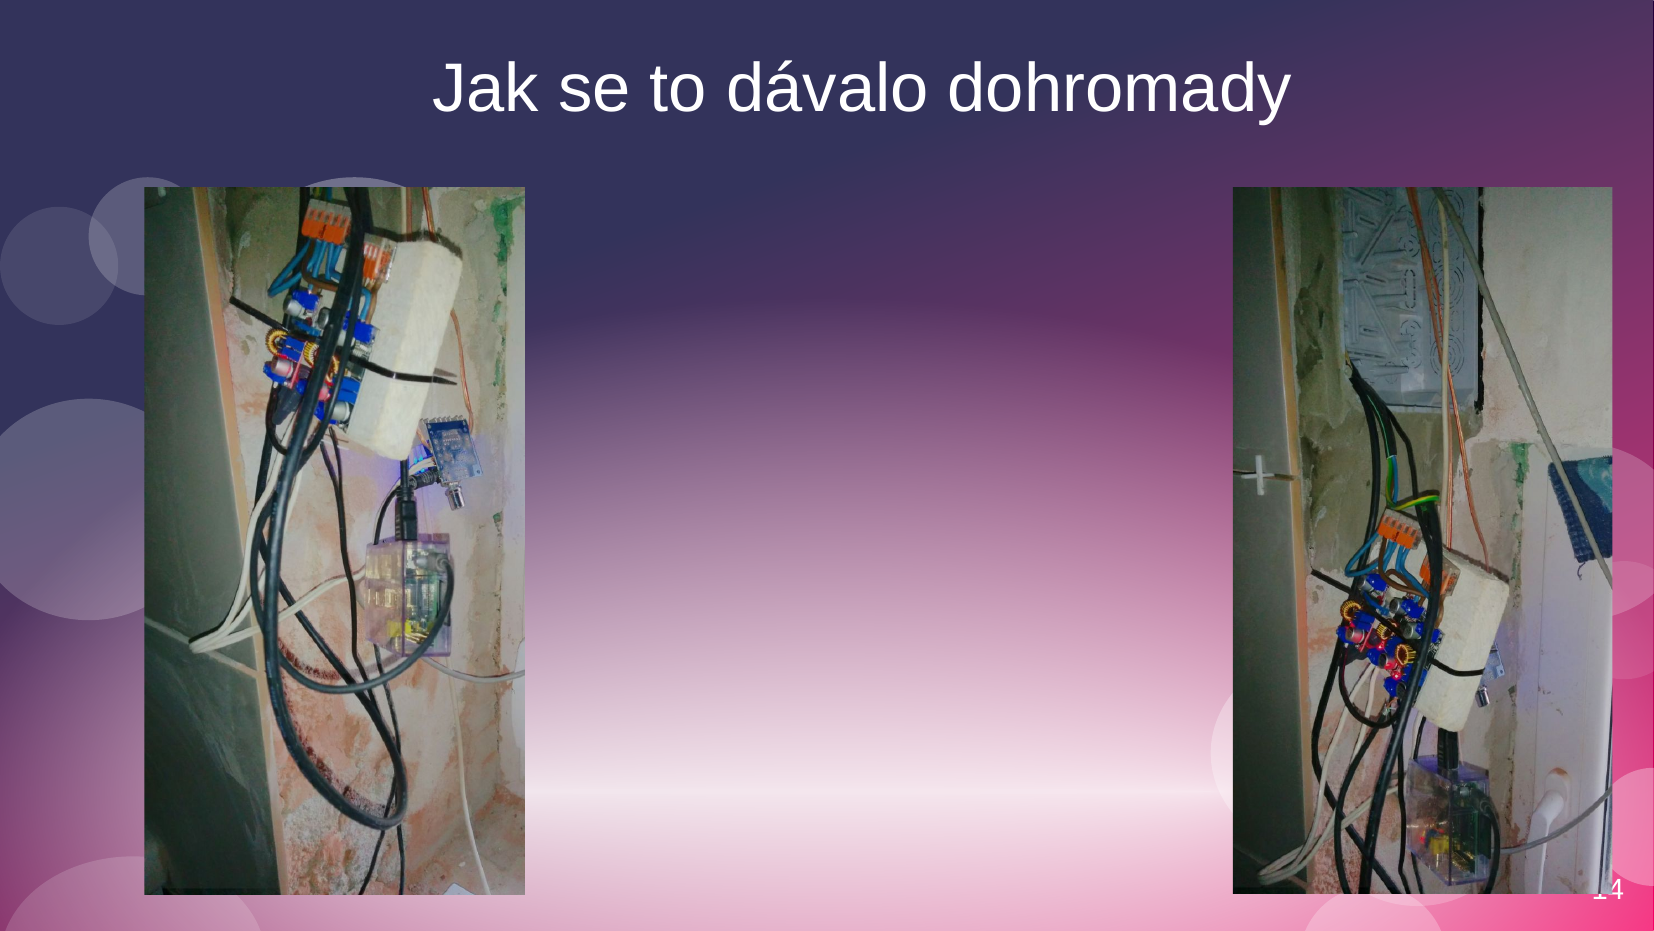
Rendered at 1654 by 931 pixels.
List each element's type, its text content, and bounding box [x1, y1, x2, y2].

title Jak se to dávalo dohromady [88, 44, 1565, 207]
picture [1232, 187, 1613, 894]
picture [144, 187, 526, 895]
